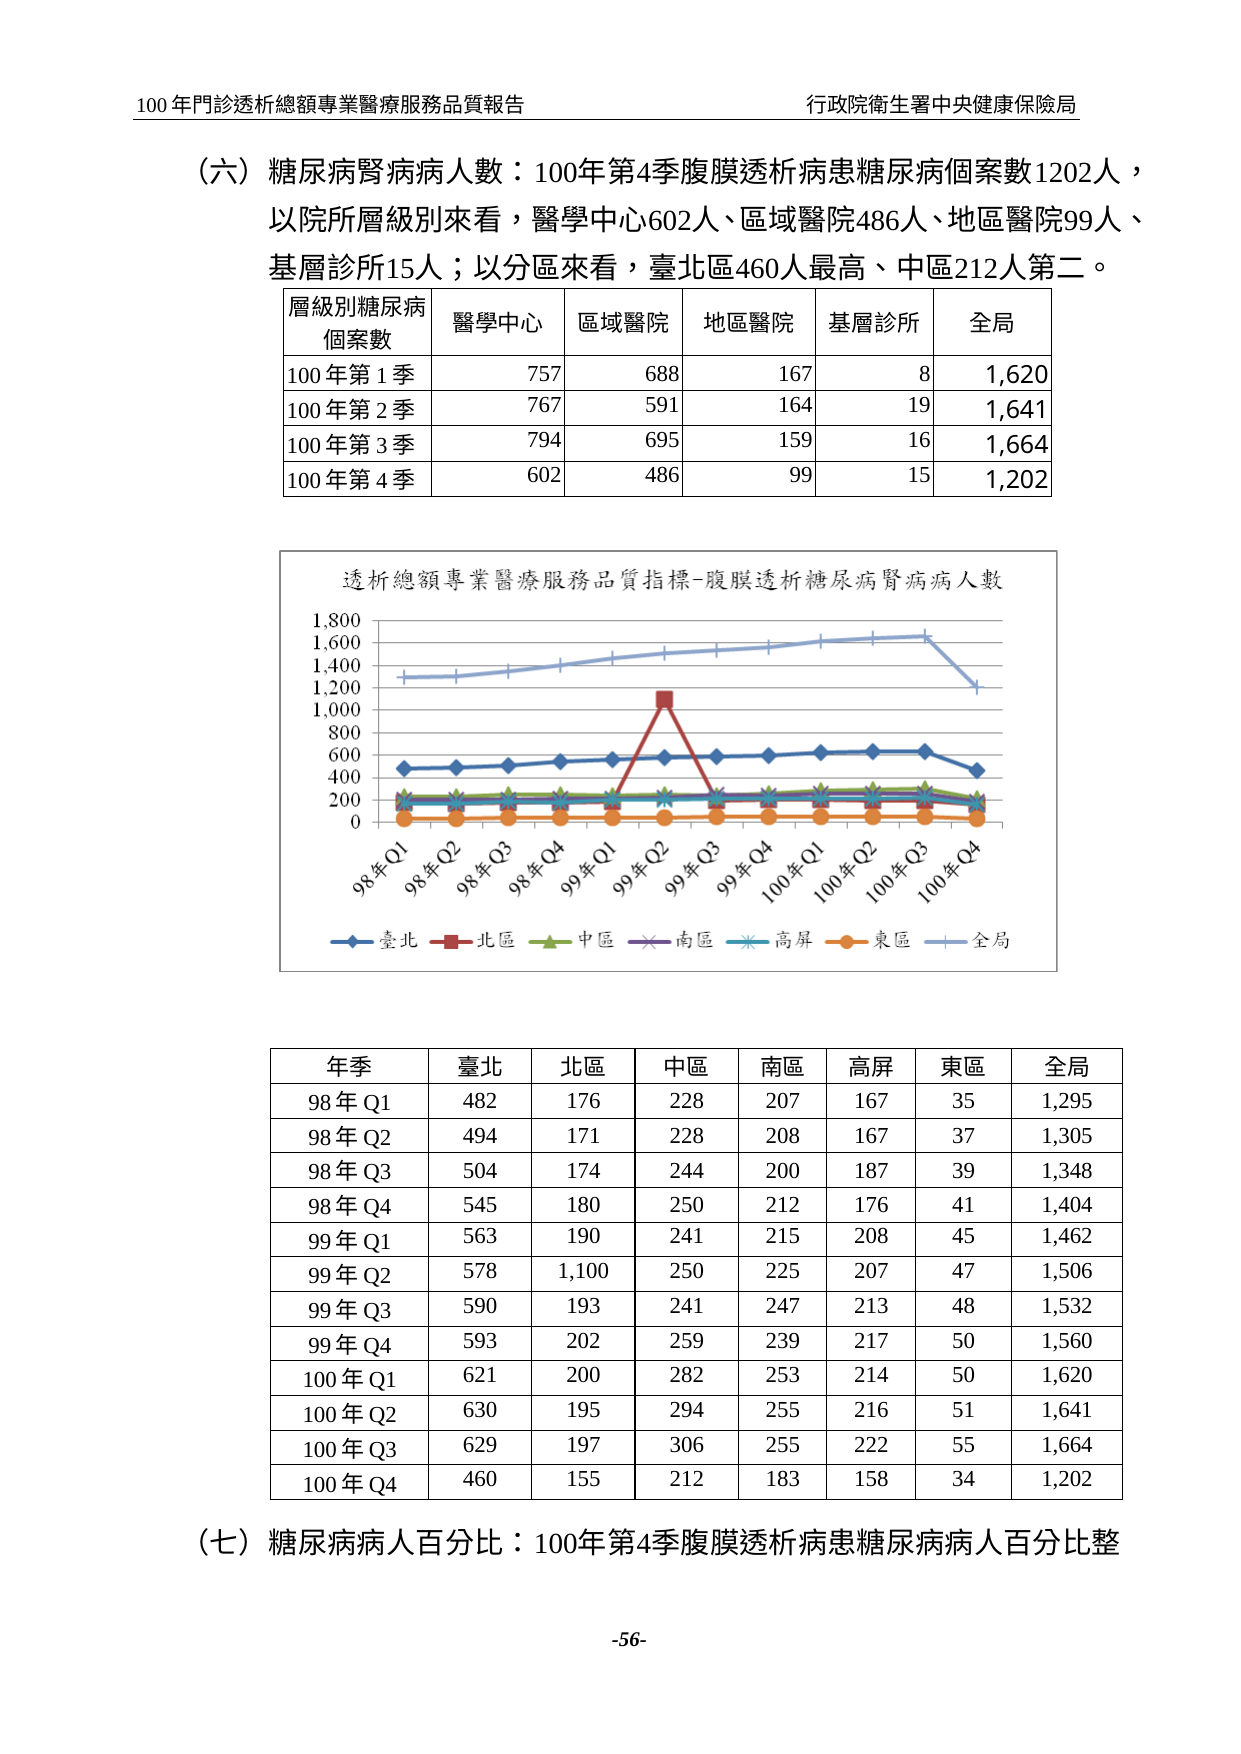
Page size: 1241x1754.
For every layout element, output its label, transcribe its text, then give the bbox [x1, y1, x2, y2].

table_cell 259 [636, 1327, 738, 1360]
table_cell 486 [565, 462, 682, 496]
table_cell 48 [916, 1292, 1011, 1326]
table_cell 255 [739, 1396, 826, 1430]
table_cell 688 [565, 356, 682, 390]
table_cell 8 [816, 356, 933, 390]
table_cell 1,305 [1012, 1119, 1122, 1152]
table_cell 100年第3季 [284, 426, 431, 461]
table_cell 212 [739, 1188, 826, 1222]
table_cell 591 [565, 391, 682, 425]
table_cell 253 [739, 1361, 826, 1395]
table_cell 244 [636, 1153, 738, 1187]
table_cell 35 [916, 1084, 1011, 1117]
table_cell 629 [429, 1431, 531, 1464]
table_header 基層診所 [816, 289, 933, 355]
table_cell 187 [827, 1153, 915, 1187]
list 糖尿病腎病病人數：100年第4季腹膜透析病患糖尿病個案數1202人，以院所層級別來看，醫學中心602人、區域醫院486人、地區醫院99人、基層診所15人；以分區來看，臺北區460人最高、中區212人第二。 [180, 144, 1122, 288]
table_header 醫學中心 [432, 289, 564, 355]
table_cell 1,560 [1012, 1327, 1122, 1360]
table_cell 1,641 [1012, 1396, 1122, 1430]
table_cell 100年第4季 [284, 462, 431, 496]
table_cell 39 [916, 1153, 1011, 1187]
table_cell 98年Q4 [271, 1188, 428, 1222]
table_cell 590 [429, 1292, 531, 1326]
table_cell 208 [739, 1119, 826, 1152]
picture [278, 550, 1058, 972]
table_cell 1,664 [1012, 1431, 1122, 1464]
table_header 北區 [532, 1049, 634, 1083]
table_cell 171 [532, 1119, 634, 1152]
table_cell 195 [532, 1396, 634, 1430]
table_cell 167 [683, 356, 815, 390]
table_cell 200 [739, 1153, 826, 1187]
table_cell 545 [429, 1188, 531, 1222]
table_cell 1,202 [934, 462, 1051, 496]
table_cell 158 [827, 1465, 915, 1499]
table_cell 100年Q1 [271, 1361, 428, 1395]
table_cell 99年Q2 [271, 1257, 428, 1291]
table_cell 100年第2季 [284, 391, 431, 425]
table_cell 45 [916, 1223, 1011, 1256]
table_cell 602 [432, 462, 564, 496]
table_cell 494 [429, 1119, 531, 1152]
table_cell 159 [683, 426, 815, 461]
table_cell 208 [827, 1223, 915, 1256]
table_cell 55 [916, 1431, 1011, 1464]
table_cell 1,295 [1012, 1084, 1122, 1117]
table_cell 306 [636, 1431, 738, 1464]
table_cell 228 [636, 1084, 738, 1117]
table_cell 174 [532, 1153, 634, 1187]
table_cell 100年Q3 [271, 1431, 428, 1464]
table_cell 241 [636, 1223, 738, 1256]
table_cell 98年Q1 [271, 1084, 428, 1117]
table_cell 50 [916, 1327, 1011, 1360]
table_header 臺北 [429, 1049, 531, 1083]
table_cell 225 [739, 1257, 826, 1291]
table_cell 593 [429, 1327, 531, 1360]
table_cell 215 [739, 1223, 826, 1256]
table_cell 1,620 [934, 356, 1051, 390]
table_cell 767 [432, 391, 564, 425]
table_cell 1,404 [1012, 1188, 1122, 1222]
table_cell 630 [429, 1396, 531, 1430]
table_cell 100年Q4 [271, 1465, 428, 1499]
table_cell 1,664 [934, 426, 1051, 461]
table_cell 757 [432, 356, 564, 390]
table_cell 247 [739, 1292, 826, 1326]
table_cell 100年第1季 [284, 356, 431, 390]
table_cell 294 [636, 1396, 738, 1430]
table_cell 207 [739, 1084, 826, 1117]
table_cell 100年Q2 [271, 1396, 428, 1430]
table_cell 578 [429, 1257, 531, 1291]
table_cell 34 [916, 1465, 1011, 1499]
table_header 全局 [934, 289, 1051, 355]
table_cell 176 [827, 1188, 915, 1222]
table_cell 19 [816, 391, 933, 425]
table_cell 214 [827, 1361, 915, 1395]
table_cell 255 [739, 1431, 826, 1464]
list 糖尿病病人百分比：100年第4季腹膜透析病患糖尿病病人百分比整 [180, 1515, 1122, 1563]
table_cell 16 [816, 426, 933, 461]
table_cell 50 [916, 1361, 1011, 1395]
table_cell 193 [532, 1292, 634, 1326]
table_cell 217 [827, 1327, 915, 1360]
table_cell 1,506 [1012, 1257, 1122, 1291]
table_cell 504 [429, 1153, 531, 1187]
table_header 中區 [636, 1049, 738, 1083]
table_cell 207 [827, 1257, 915, 1291]
table_cell 216 [827, 1396, 915, 1430]
table_cell 51 [916, 1396, 1011, 1430]
table_cell 1,100 [532, 1257, 634, 1291]
table_cell 460 [429, 1465, 531, 1499]
table_cell 695 [565, 426, 682, 461]
table_cell 241 [636, 1292, 738, 1326]
table_cell 197 [532, 1431, 634, 1464]
table_cell 183 [739, 1465, 826, 1499]
table_cell 167 [827, 1119, 915, 1152]
table_cell 99年Q4 [271, 1327, 428, 1360]
table_cell 239 [739, 1327, 826, 1360]
table_header 南區 [739, 1049, 826, 1083]
table_cell 212 [636, 1465, 738, 1499]
table_cell 176 [532, 1084, 634, 1117]
table_cell 98年Q3 [271, 1153, 428, 1187]
table_header 年季 [271, 1049, 428, 1083]
table_cell 563 [429, 1223, 531, 1256]
table_header 高屏 [827, 1049, 915, 1083]
table_cell 98年Q2 [271, 1119, 428, 1152]
table_cell 202 [532, 1327, 634, 1360]
table_cell 1,620 [1012, 1361, 1122, 1395]
table_cell 228 [636, 1119, 738, 1152]
table_header 層級別糖尿病個案數 [284, 289, 431, 355]
table_cell 15 [816, 462, 933, 496]
table_header 東區 [916, 1049, 1011, 1083]
table_cell 164 [683, 391, 815, 425]
table_cell 222 [827, 1431, 915, 1464]
table_cell 250 [636, 1188, 738, 1222]
table_cell 190 [532, 1223, 634, 1256]
table_cell 1,348 [1012, 1153, 1122, 1187]
table_cell 1,462 [1012, 1223, 1122, 1256]
table_cell 99 [683, 462, 815, 496]
table_cell 37 [916, 1119, 1011, 1152]
table_cell 99年Q3 [271, 1292, 428, 1326]
table_cell 794 [432, 426, 564, 461]
table_header 全局 [1012, 1049, 1122, 1083]
table_cell 1,532 [1012, 1292, 1122, 1326]
table_cell 282 [636, 1361, 738, 1395]
table_cell 99年Q1 [271, 1223, 428, 1256]
table_cell 155 [532, 1465, 634, 1499]
table_cell 1,202 [1012, 1465, 1122, 1499]
table_cell 1,641 [934, 391, 1051, 425]
table_header 地區醫院 [683, 289, 815, 355]
table_cell 47 [916, 1257, 1011, 1291]
table_cell 200 [532, 1361, 634, 1395]
table_cell 250 [636, 1257, 738, 1291]
table_cell 213 [827, 1292, 915, 1326]
table_cell 621 [429, 1361, 531, 1395]
table_cell 41 [916, 1188, 1011, 1222]
table_cell 180 [532, 1188, 634, 1222]
table_header 區域醫院 [565, 289, 682, 355]
table_cell 482 [429, 1084, 531, 1117]
table_cell 167 [827, 1084, 915, 1117]
